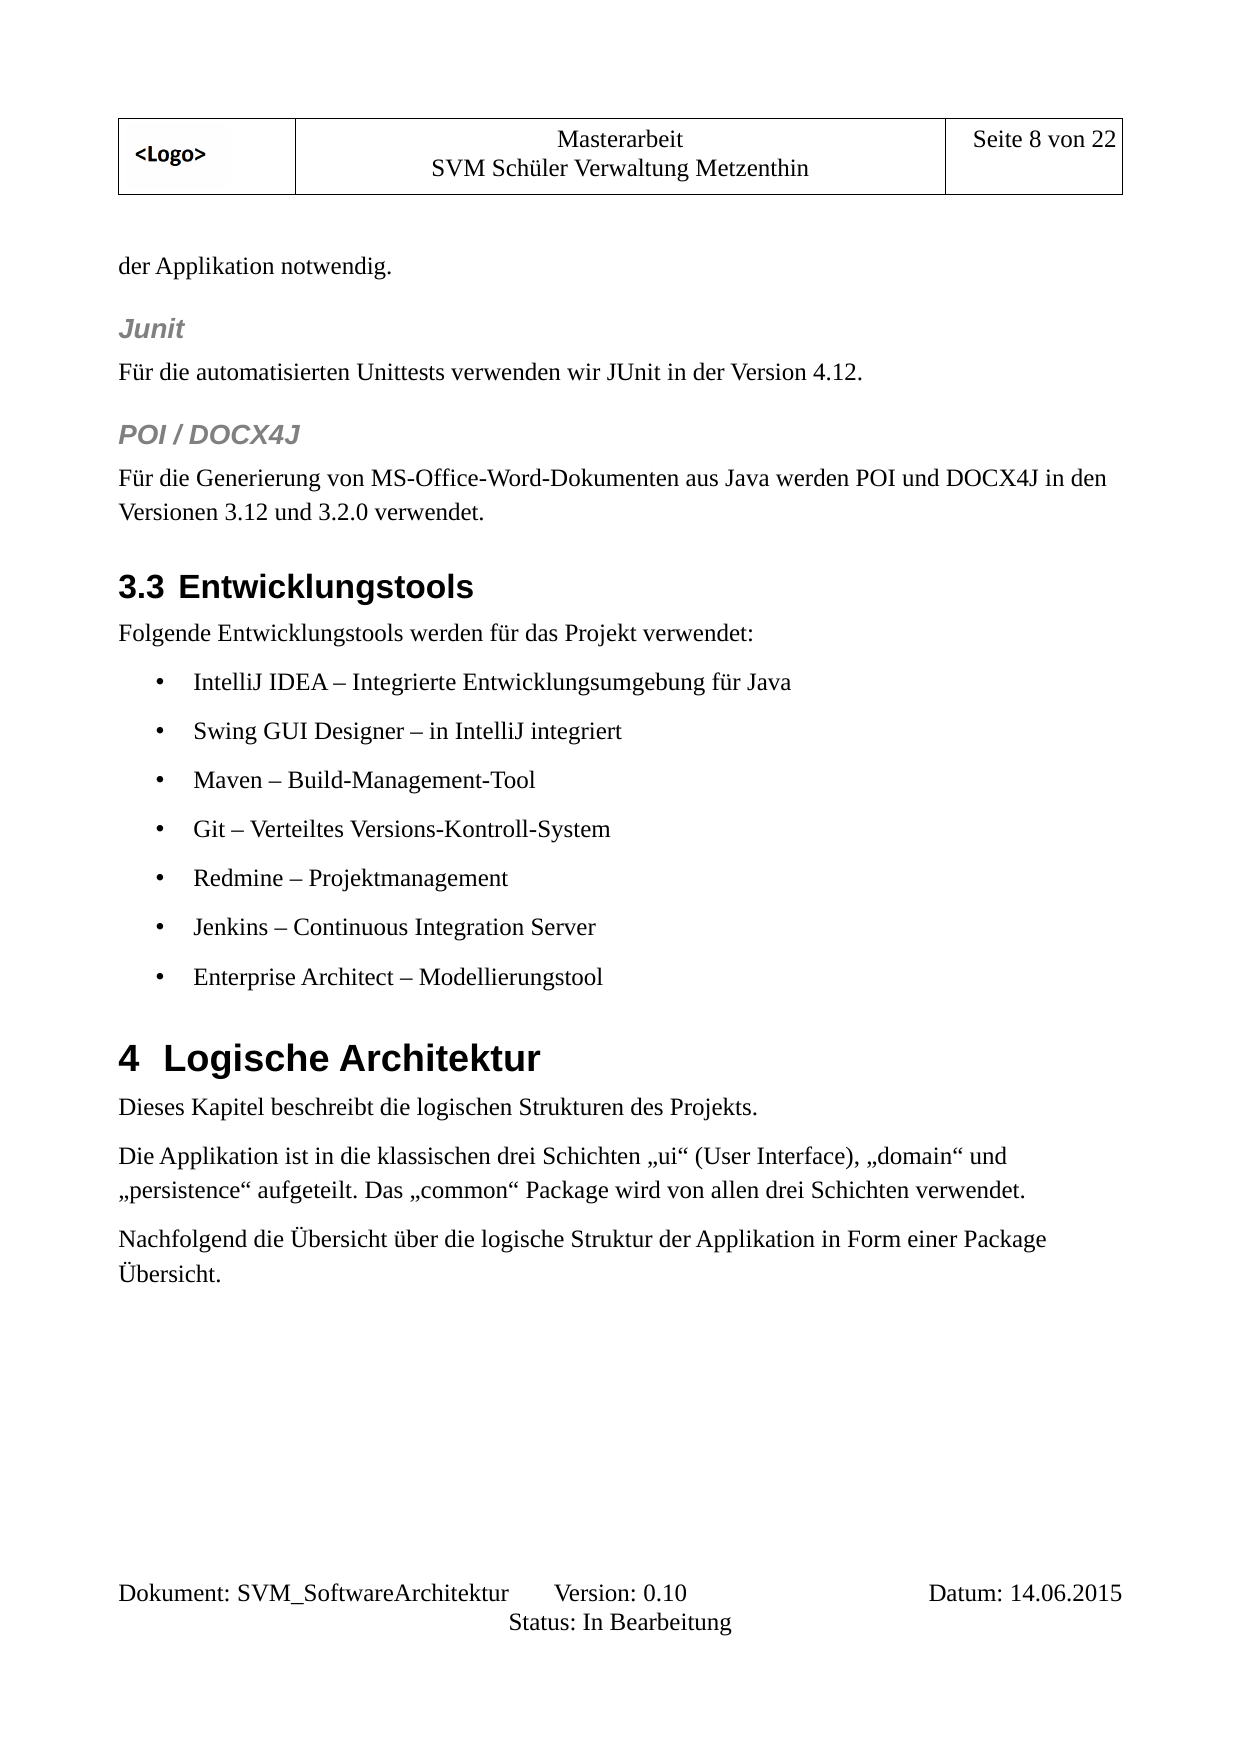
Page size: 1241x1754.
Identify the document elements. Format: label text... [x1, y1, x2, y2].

text der Applikation notwendig. [118, 251, 1122, 279]
list Git – Verteiltes Versions-Kontroll-System [156, 814, 1122, 843]
text Dieses Kapitel beschreibt die logischen Strukturen des Projekts. [118, 1092, 1122, 1121]
list Maven – Build-Management-Tool [156, 765, 1122, 794]
text Für die automatisierten Unittests verwenden wir JUnit in der Version 4.12. [118, 357, 1122, 385]
subtitle Entwicklungstools [118, 567, 1122, 606]
text Folgende Entwicklungstools werden für das Projekt verwendet: [118, 618, 1122, 647]
list Jenkins – Continuous Integration Server [156, 912, 1122, 941]
list Enterprise Architect – Modellierungstool [156, 962, 1122, 990]
subtitle Logische Architektur [118, 1036, 1122, 1079]
subtitle Junit [118, 312, 1122, 344]
text Nachfolgend die Übersicht über die logische Struktur der Applikation in Form einer Package Übersicht. [118, 1224, 1122, 1288]
list Swing GUI Designer – in IntelliJ integriert [156, 716, 1122, 745]
subtitle POI / DOCX4J [118, 418, 1122, 450]
picture [123, 123, 230, 189]
list Redmine – Projektmanagement [156, 863, 1122, 892]
text Für die Generierung von MS-Office-Word-Dokumenten aus Java werden POI und DOCX4J in den Versionen 3.12 und 3.2.0 verwendet. [118, 463, 1122, 526]
text Die Applikation ist in die klassischen drei Schichten „ui“ (User Interface), „domain“ und „persistence“ aufgeteilt. Das „common“ Package wird von allen drei Schichten verwendet. [118, 1141, 1122, 1204]
list IntelliJ IDEA – Integrierte Entwicklungsumgebung für Java [156, 667, 1122, 696]
